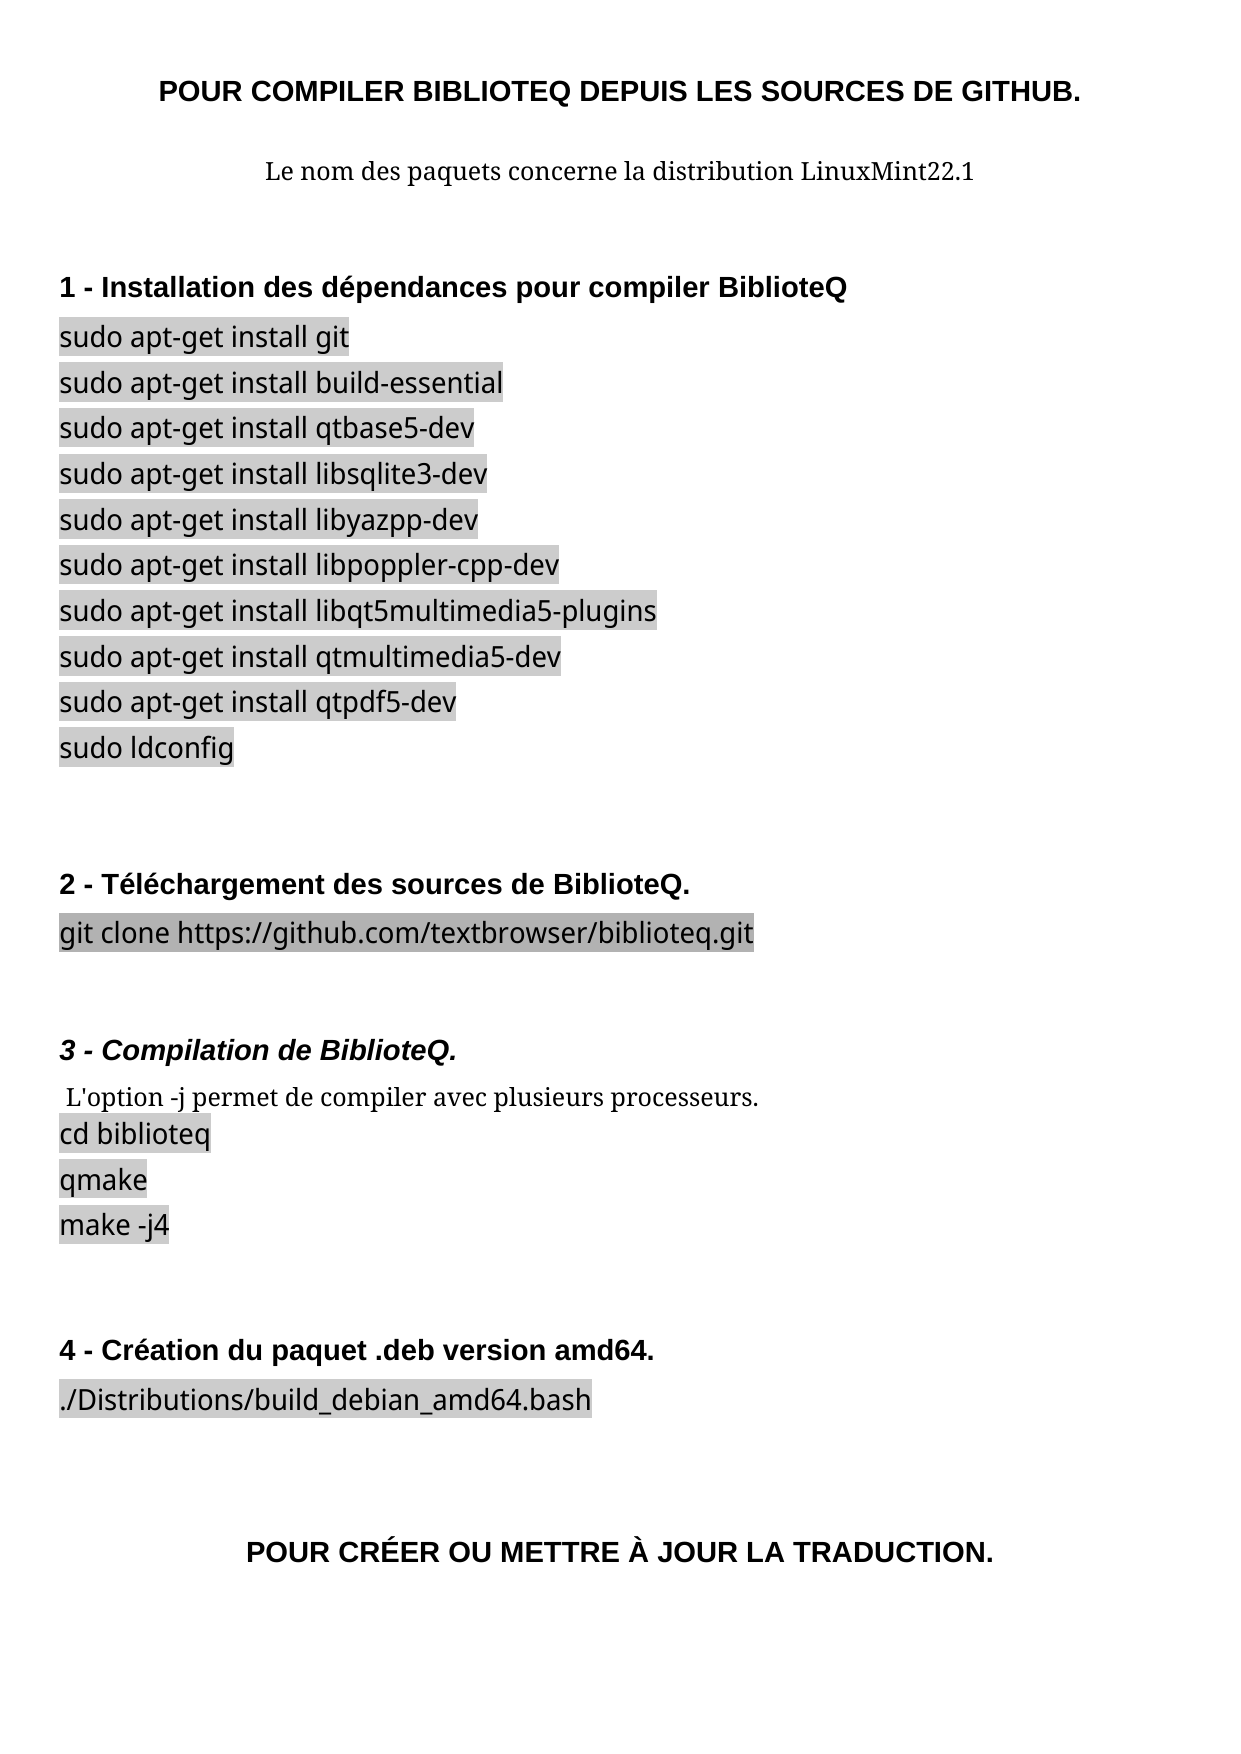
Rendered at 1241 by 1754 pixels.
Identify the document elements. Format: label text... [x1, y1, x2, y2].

text sudo apt-get install qtmultimedia5-dev [59, 636, 1181, 676]
text sudo apt-get install git [59, 317, 1181, 356]
text sudo apt-get install libqt5multimedia5-plugins [59, 590, 1181, 630]
subtitle 1 - Installation des dépendances pour compiler BiblioteQ [59, 271, 1181, 304]
text make -j4 [59, 1204, 1181, 1244]
text Le nom des paquets concerne la distribution LinuxMint22.1 [59, 154, 1181, 188]
text sudo apt-get install qtbase5-dev [59, 408, 1181, 447]
subtitle 4 - Création du paquet .deb version amd64. [59, 1333, 1181, 1366]
text git clone https://github.com/textbrowser/biblioteq.git [59, 913, 1181, 952]
subtitle POUR CRÉER OU METTRE À JOUR LA TRADUCTION. [59, 1535, 1181, 1569]
text qmake [59, 1159, 1181, 1198]
text sudo ldconfig [59, 727, 1181, 767]
text ./Distributions/build_debian_amd64.bash [59, 1379, 1181, 1418]
subtitle POUR COMPILER BIBLIOTEQ DEPUIS LES SOURCES DE GITHUB. [59, 74, 1181, 107]
text sudo apt-get install libpoppler-cpp-dev [59, 545, 1181, 584]
text sudo apt-get install build-essential [59, 362, 1181, 402]
text sudo apt-get install qtpdf5-dev [59, 682, 1181, 721]
subtitle 2 - Téléchargement des sources de BiblioteQ. [59, 867, 1181, 900]
text sudo apt-get install libsqlite3-dev [59, 453, 1181, 493]
text sudo apt-get install libyazpp-dev [59, 499, 1181, 539]
text cd biblioteq [59, 1113, 1181, 1153]
subtitle 3 - Compilation de BiblioteQ. [59, 1033, 1181, 1067]
text L'option -j permet de compiler avec plusieurs processeurs. [59, 1079, 1181, 1113]
